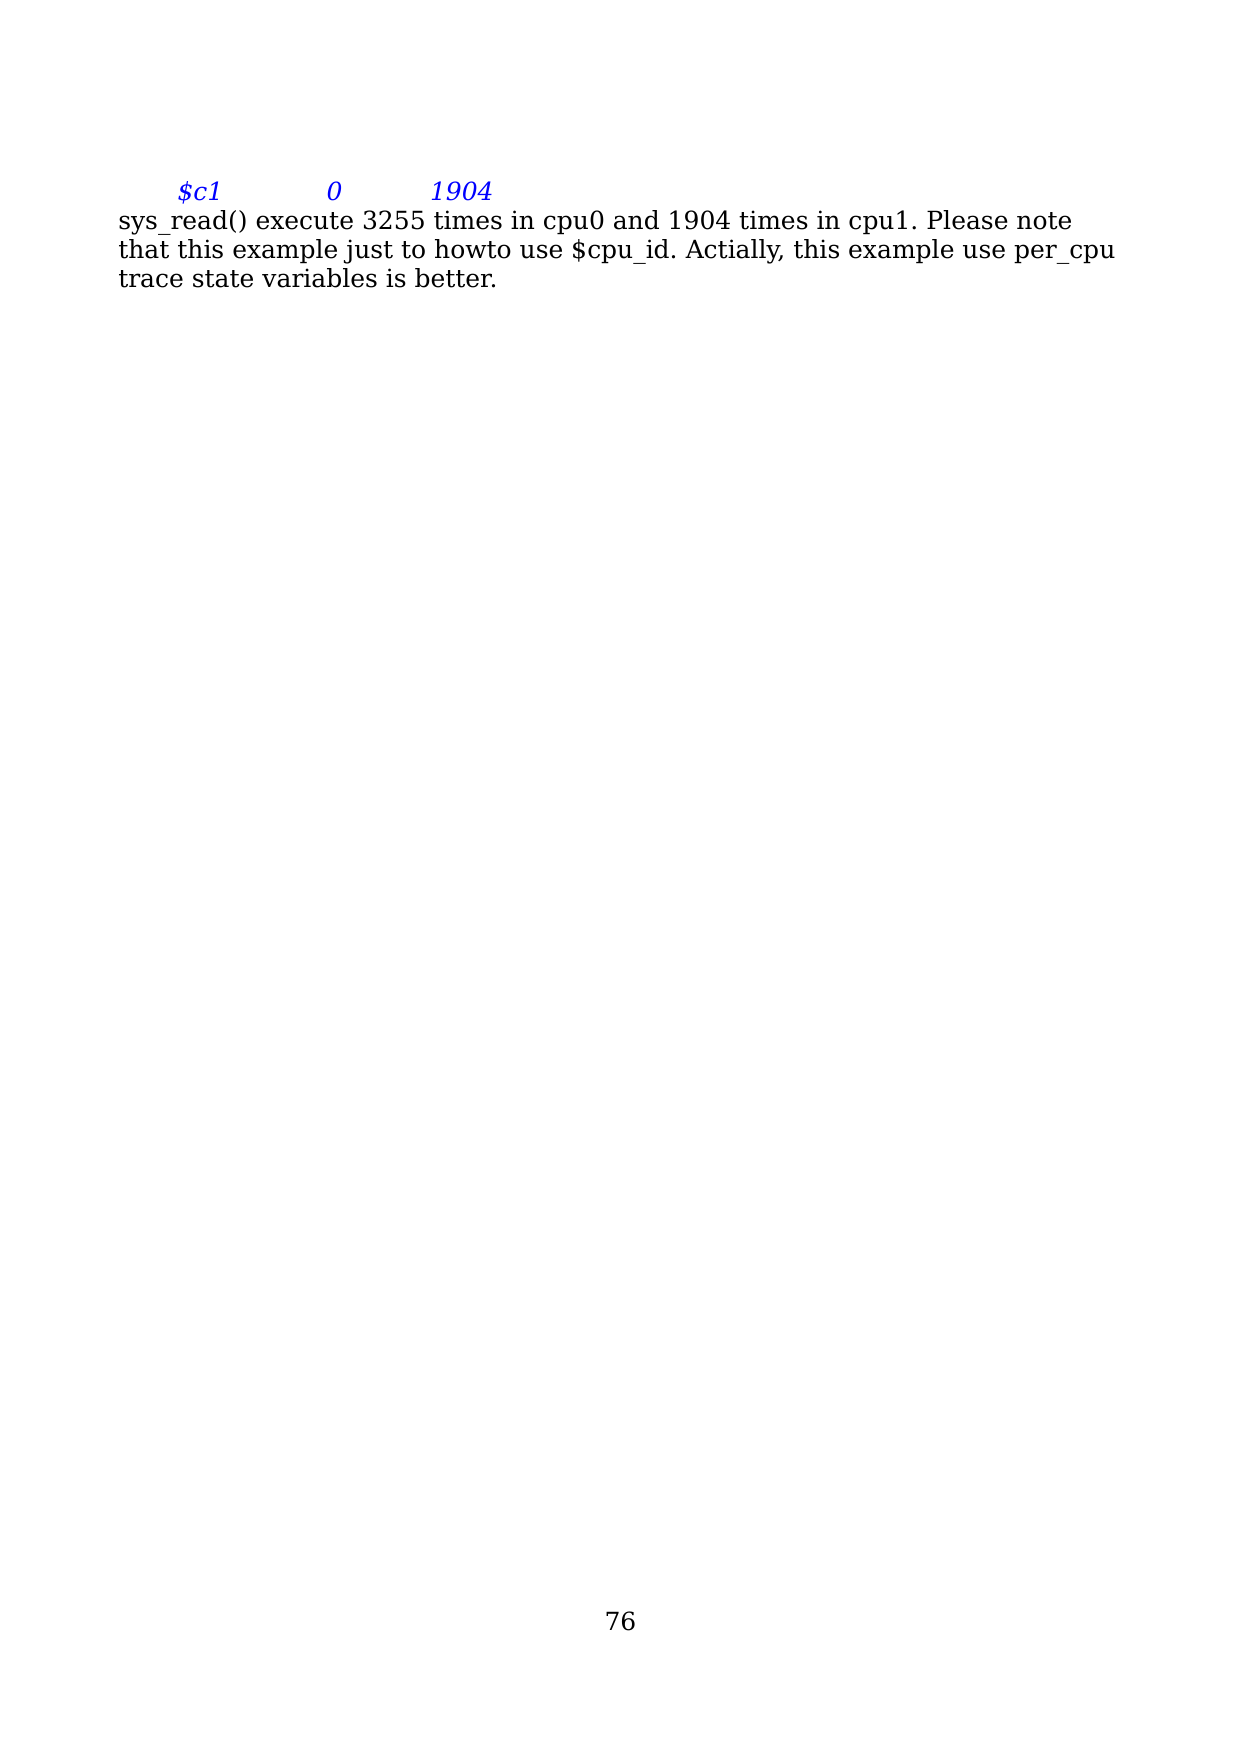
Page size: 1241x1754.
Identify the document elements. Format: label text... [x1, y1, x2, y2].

text $c1 0 1904 [177, 177, 1063, 206]
text sys_read() execute 3255 times in cpu0 and 1904 times in cpu1. Please note that this example just to howto use $cpu_id. Actially, this example use per_cpu trace state variables is better. [118, 206, 1122, 293]
